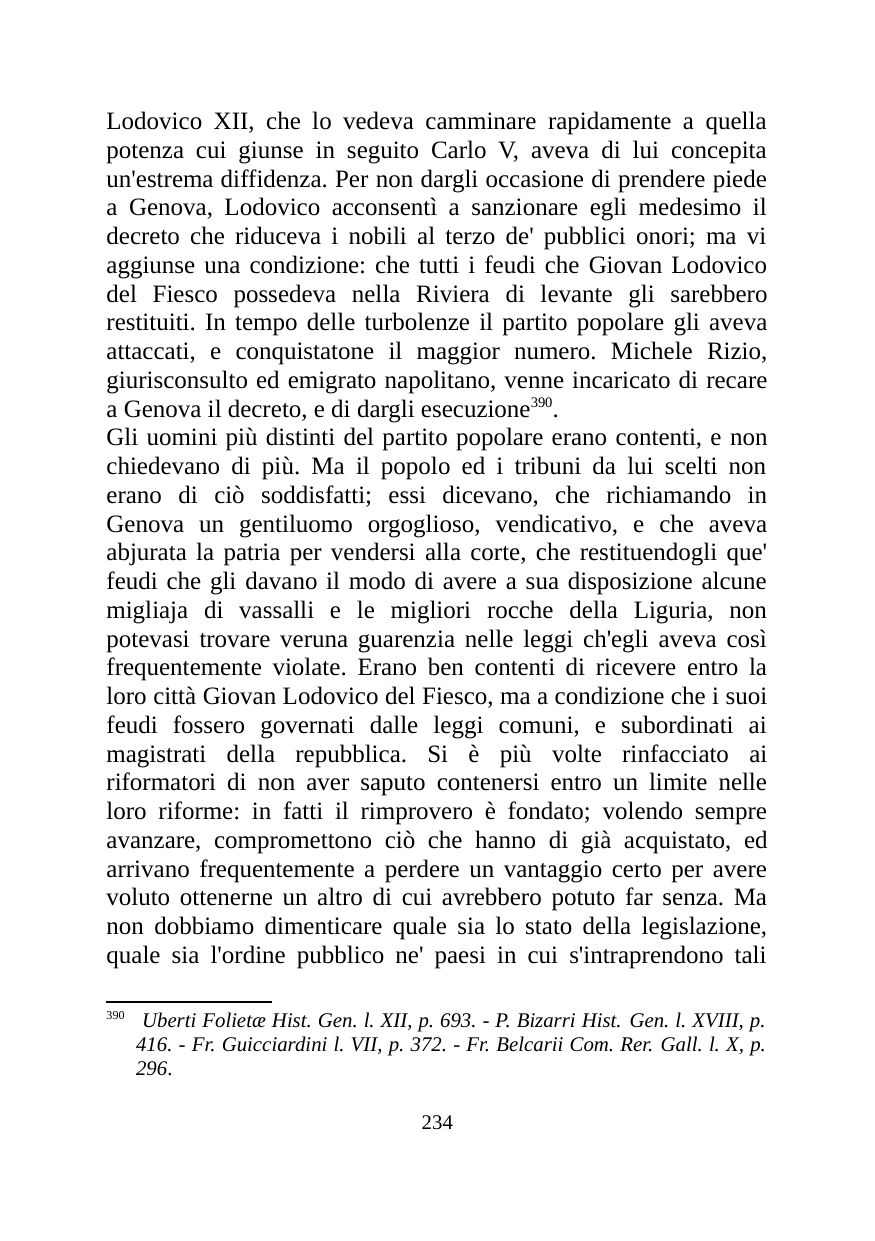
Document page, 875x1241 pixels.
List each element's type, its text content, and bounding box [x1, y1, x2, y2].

text Uberti Folietæ Hist. Gen. l. XII, p. 693. - P. Bizarri Hist. Gen. l. XVIII, p. 416. - Fr. Guicciardini l. VII, p. 372. - Fr. Belcarii Com. Rer. Gall. l. X, p. 296. [106, 1008, 768, 1080]
text Lodovico XII, che lo vedeva camminare rapidamente a quella potenza cui giunse in seguito Carlo V, aveva di lui concepita un'estrema diffidenza. Per non dargli occasione di prendere piede a Genova, Lodovico acconsentì a sanzionare egli medesimo il decreto che riduceva i nobili al terzo de' pubblici onori; ma vi aggiunse una condizione: che tutti i feudi che Giovan Lodovico del Fiesco possedeva nella Riviera di levante gli sarebbero restituiti. In tempo delle turbolenze il partito popolare gli aveva attaccati, e conquistatone il maggior numero. Michele Rizio, giurisconsulto ed emigrato napolitano, venne incaricato di recare a Genova il decreto, e di dargli esecuzione. [106, 106, 768, 422]
text Gli uomini più distinti del partito popolare erano contenti, e non chiedevano di più. Ma il popolo ed i tribuni da lui scelti non erano di ciò soddisfatti; essi dicevano, che richiamando in Genova un gentiluomo orgoglioso, vendicativo, e che aveva abjurata la patria per vendersi alla corte, che restituendogli que' feudi che gli davano il modo di avere a sua disposizione alcune migliaja di vassalli e le migliori rocche della Liguria, non potevasi trovare veruna guarenzia nelle leggi ch'egli aveva così frequentemente violate. Erano ben contenti di ricevere entro la loro città Giovan Lodovico del Fiesco, ma a condizione che i suoi feudi fossero governati dalle leggi comuni, e subordinati ai magistrati della repubblica. Si è più volte rinfacciato ai riformatori di non aver saputo contenersi entro un limite nelle loro riforme: in fatti il rimprovero è fondato; volendo sempre avanzare, compromettono ciò che hanno di già acquistato, ed arrivano frequentemente a perdere un vantaggio certo per avere voluto ottenerne un altro di cui avrebbero potuto far senza. Ma non dobbiamo dimenticare quale sia lo stato della legislazione, quale sia l'ordine pubblico ne' paesi in cui s'intraprendono tali [106, 422, 768, 969]
